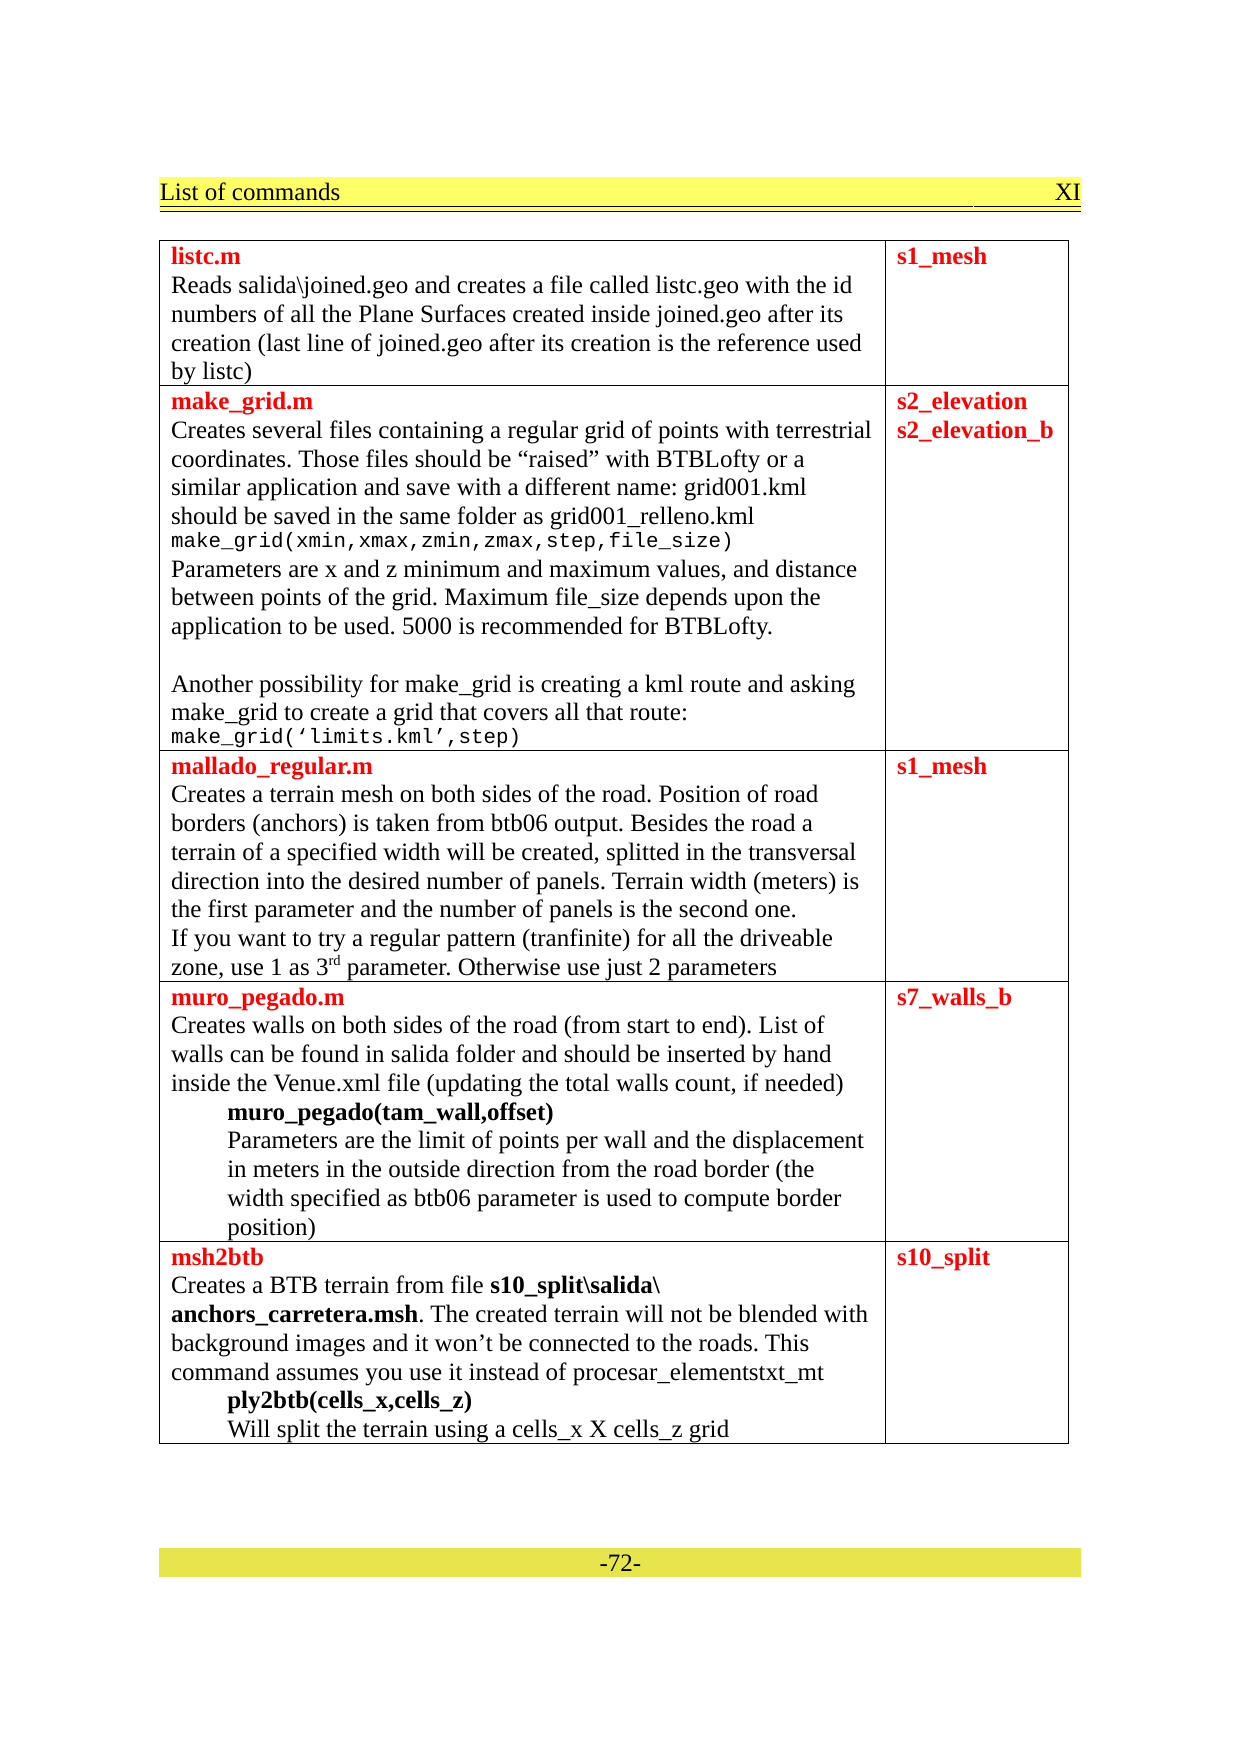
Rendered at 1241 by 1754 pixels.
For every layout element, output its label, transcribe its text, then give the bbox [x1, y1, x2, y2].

table_cell s2_elevation s2_elevation_b [886, 386, 1068, 750]
table_cell s7_walls_b [886, 982, 1068, 1241]
table_cell listc.m Reads salida\joined.geo and creates a file called listc.geo with the id numbers of all the Plane Surfaces created inside joined.geo after its creation (last line of joined.geo after its creation is the reference used by listc) [160, 241, 885, 385]
table_cell s1_mesh [886, 241, 1068, 385]
table_cell mallado_regular.m Creates a terrain mesh on both sides of the road. Position of road borders (anchors) is taken from btb06 output. Besides the road a terrain of a specified width will be created, splitted in the transversal direction into the desired number of panels. Terrain width (meters) is the first parameter and the number of panels is the second one. If you want to try a regular pattern (tranfinite) for all the driveable zone, use 1 as 3rd parameter. Otherwise use just 2 parameters [160, 751, 885, 981]
table_cell msh2btb Creates a BTB terrain from file s10_split\salida\anchors_carretera.msh. The created terrain will not be blended with background images and it won’t be connected to the roads. This command assumes you use it instead of procesar_elementstxt_mt ply2btb(cells_x,cells_z) Will split the terrain using a cells_x X cells_z grid [160, 1242, 885, 1443]
table_cell s1_mesh [886, 751, 1068, 981]
table_cell make_grid.m Creates several files containing a regular grid of points with terrestrial coordinates. Those files should be “raised” with BTBLofty or a similar application and save with a different name: grid001.kml should be saved in the same folder as grid001_relleno.kml make_grid(xmin,xmax,zmin,zmax,step,file_size) Parameters are x and z minimum and maximum values, and distance between points of the grid. Maximum file_size depends upon the application to be used. 5000 is recommended for BTBLofty. Another possibility for make_grid is creating a kml route and asking make_grid to create a grid that covers all that route: make_grid(‘limits.kml’,step) [160, 386, 885, 750]
table_cell s10_split [886, 1242, 1068, 1443]
table_cell muro_pegado.m Creates walls on both sides of the road (from start to end). List of walls can be found in salida folder and should be inserted by hand inside the Venue.xml file (updating the total walls count, if needed) muro_pegado(tam_wall,offset) Parameters are the limit of points per wall and the displacement in meters in the outside direction from the road border (the width specified as btb06 parameter is used to compute border position) [160, 982, 885, 1241]
